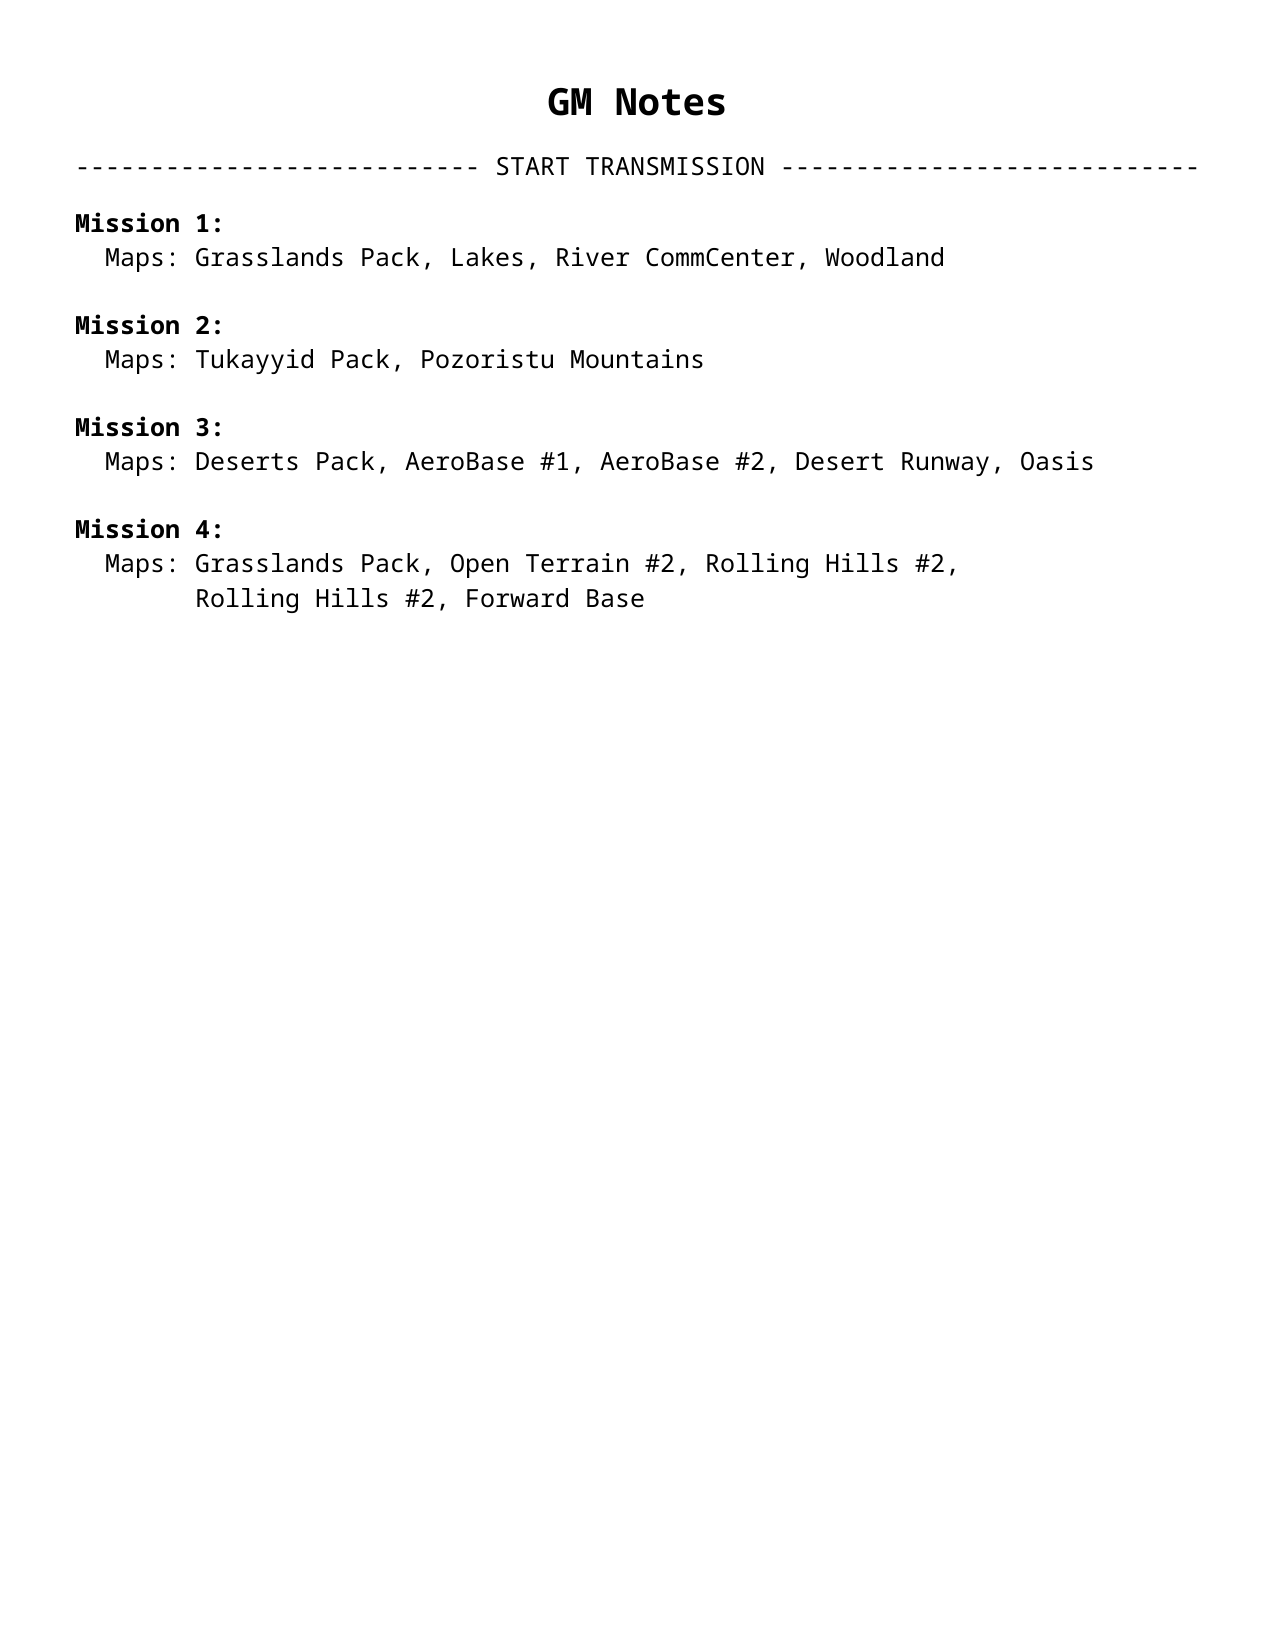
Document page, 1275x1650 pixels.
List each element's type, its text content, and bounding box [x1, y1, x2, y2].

text --------------------------- START TRANSMISSION ---------------------------- [75, 149, 1200, 183]
text Rolling Hills #2, Forward Base [75, 580, 1200, 614]
text Mission 4: [75, 512, 1200, 546]
text Maps: Tukayyid Pack, Pozoristu Mountains [75, 342, 1200, 376]
text Maps: Grasslands Pack, Open Terrain #2, Rolling Hills #2, [75, 546, 1200, 580]
text Maps: Deserts Pack, AeroBase #1, AeroBase #2, Desert Runway, Oasis [75, 444, 1200, 478]
text Mission 1: [75, 206, 1200, 239]
text Mission 2: [75, 308, 1200, 342]
text GM Notes [75, 75, 1200, 126]
text Mission 3: [75, 410, 1200, 444]
text Maps: Grasslands Pack, Lakes, River CommCenter, Woodland [75, 239, 1200, 274]
